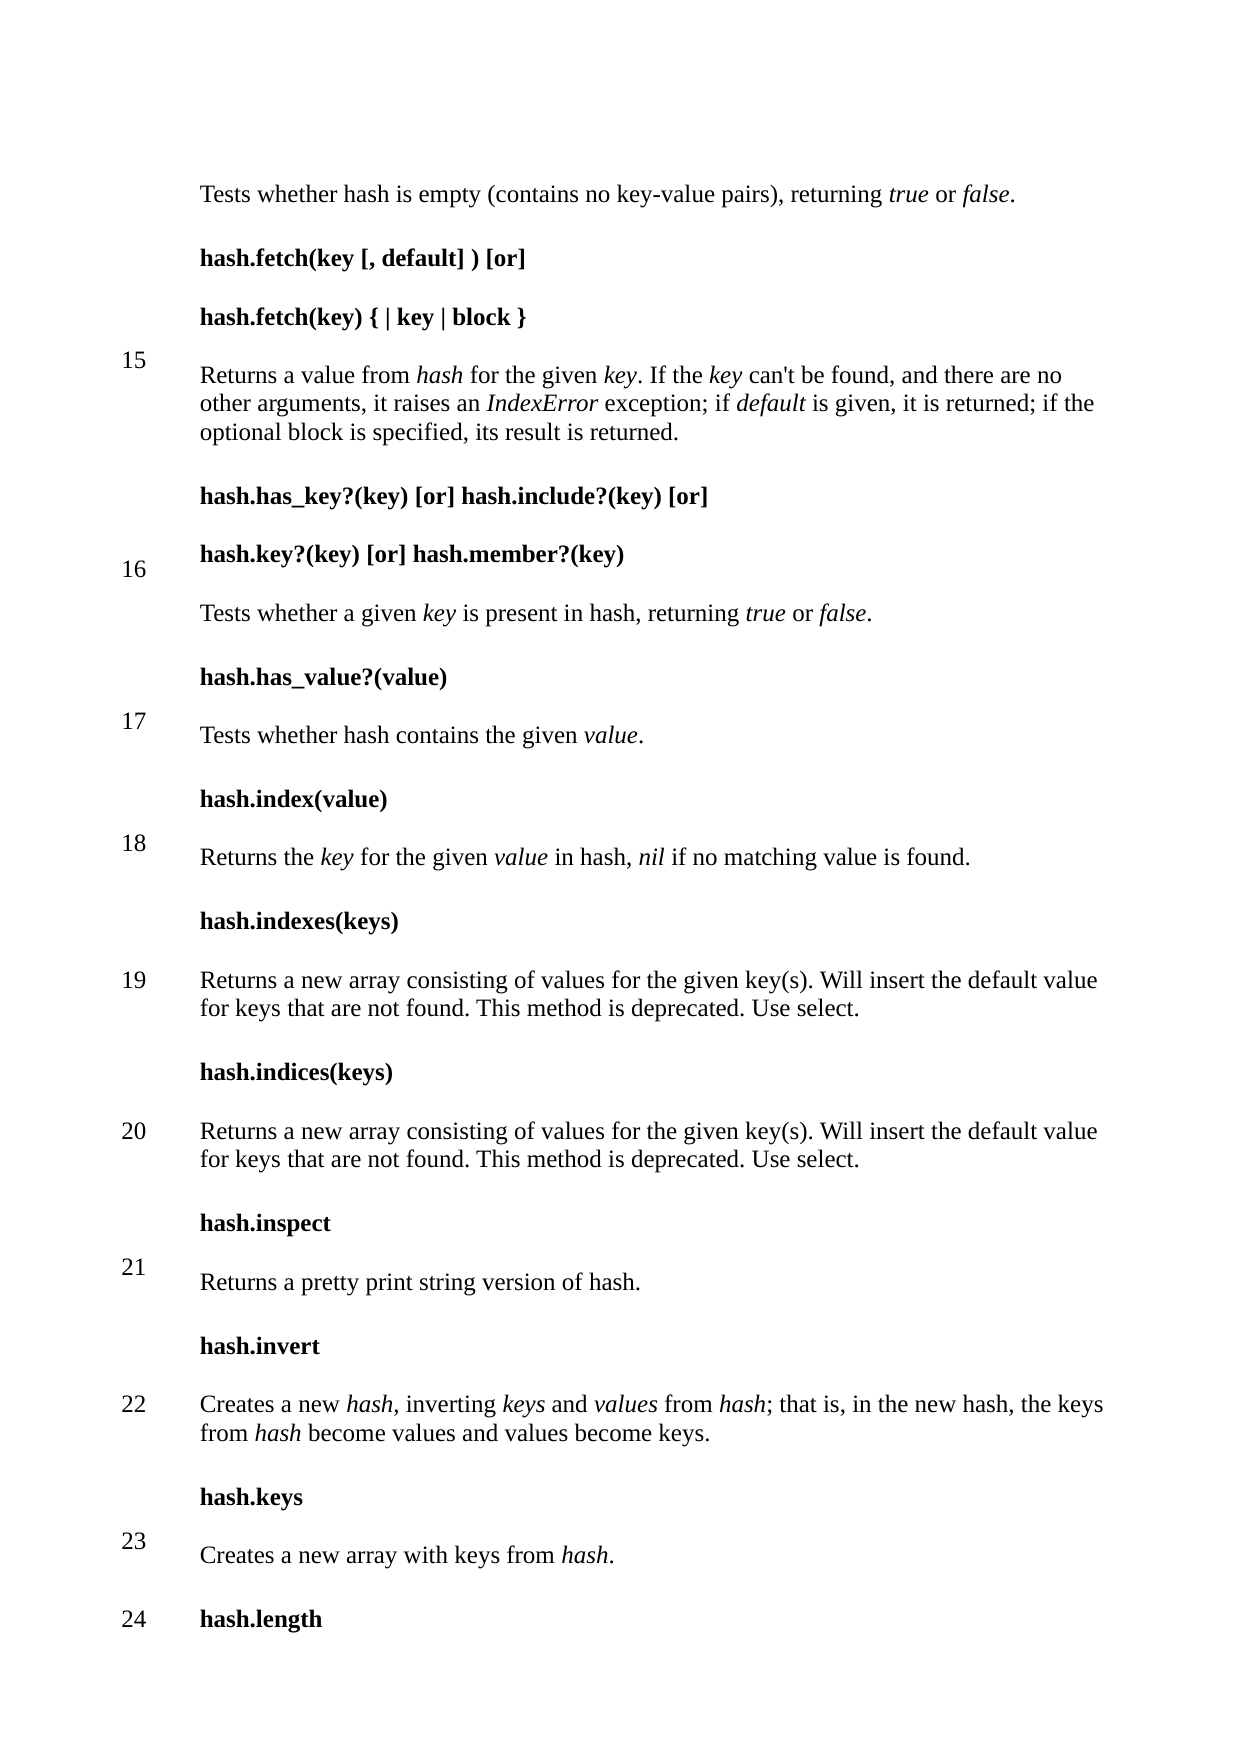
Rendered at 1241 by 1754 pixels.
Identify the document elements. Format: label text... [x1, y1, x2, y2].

table_cell 22 [118, 1328, 197, 1479]
table_cell 20 [118, 1055, 197, 1206]
table_cell 23 [118, 1479, 197, 1601]
table_cell [118, 118, 197, 240]
table_cell 16 [118, 479, 197, 659]
table_cell hash.indexes(keys) Returns a new array consisting of values for the given key(s). Will insert the default value for keys that are not found. This method is deprecated. Use select. [197, 904, 1122, 1054]
table_cell hash.inspect Returns a pretty print string version of hash. [197, 1206, 1122, 1328]
table_cell 15 [118, 240, 197, 478]
table_cell hash.has_key?(key) [or] hash.include?(key) [or] hash.key?(key) [or] hash.member?(key) Tests whether a given key is present in hash, returning true or false. [197, 479, 1122, 659]
table_cell 19 [118, 904, 197, 1054]
table_cell hash.length [197, 1601, 1122, 1636]
table_cell hash.fetch(key [, default] ) [or] hash.fetch(key) { | key | block } Returns a value from hash for the given key. If the key can't be found, and there are no other arguments, it raises an IndexError exception; if default is given, it is returned; if the optional block is specified, its result is returned. [197, 240, 1122, 478]
table_cell hash.indices(keys) Returns a new array consisting of values for the given key(s). Will insert the default value for keys that are not found. This method is deprecated. Use select. [197, 1055, 1122, 1206]
table_cell hash.invert Creates a new hash, inverting keys and values from hash; that is, in the new hash, the keys from hash become values and values become keys. [197, 1328, 1122, 1479]
table_cell Tests whether hash is empty (contains no key-value pairs), returning true or false. [197, 118, 1122, 240]
table_cell hash.keys Creates a new array with keys from hash. [197, 1479, 1122, 1601]
table_cell 21 [118, 1206, 197, 1328]
table_cell 24 [118, 1601, 197, 1636]
table_cell hash.has_value?(value) Tests whether hash contains the given value. [197, 659, 1122, 781]
table_cell 18 [118, 781, 197, 903]
table_cell hash.index(value) Returns the key for the given value in hash, nil if no matching value is found. [197, 781, 1122, 903]
table_cell 17 [118, 659, 197, 781]
